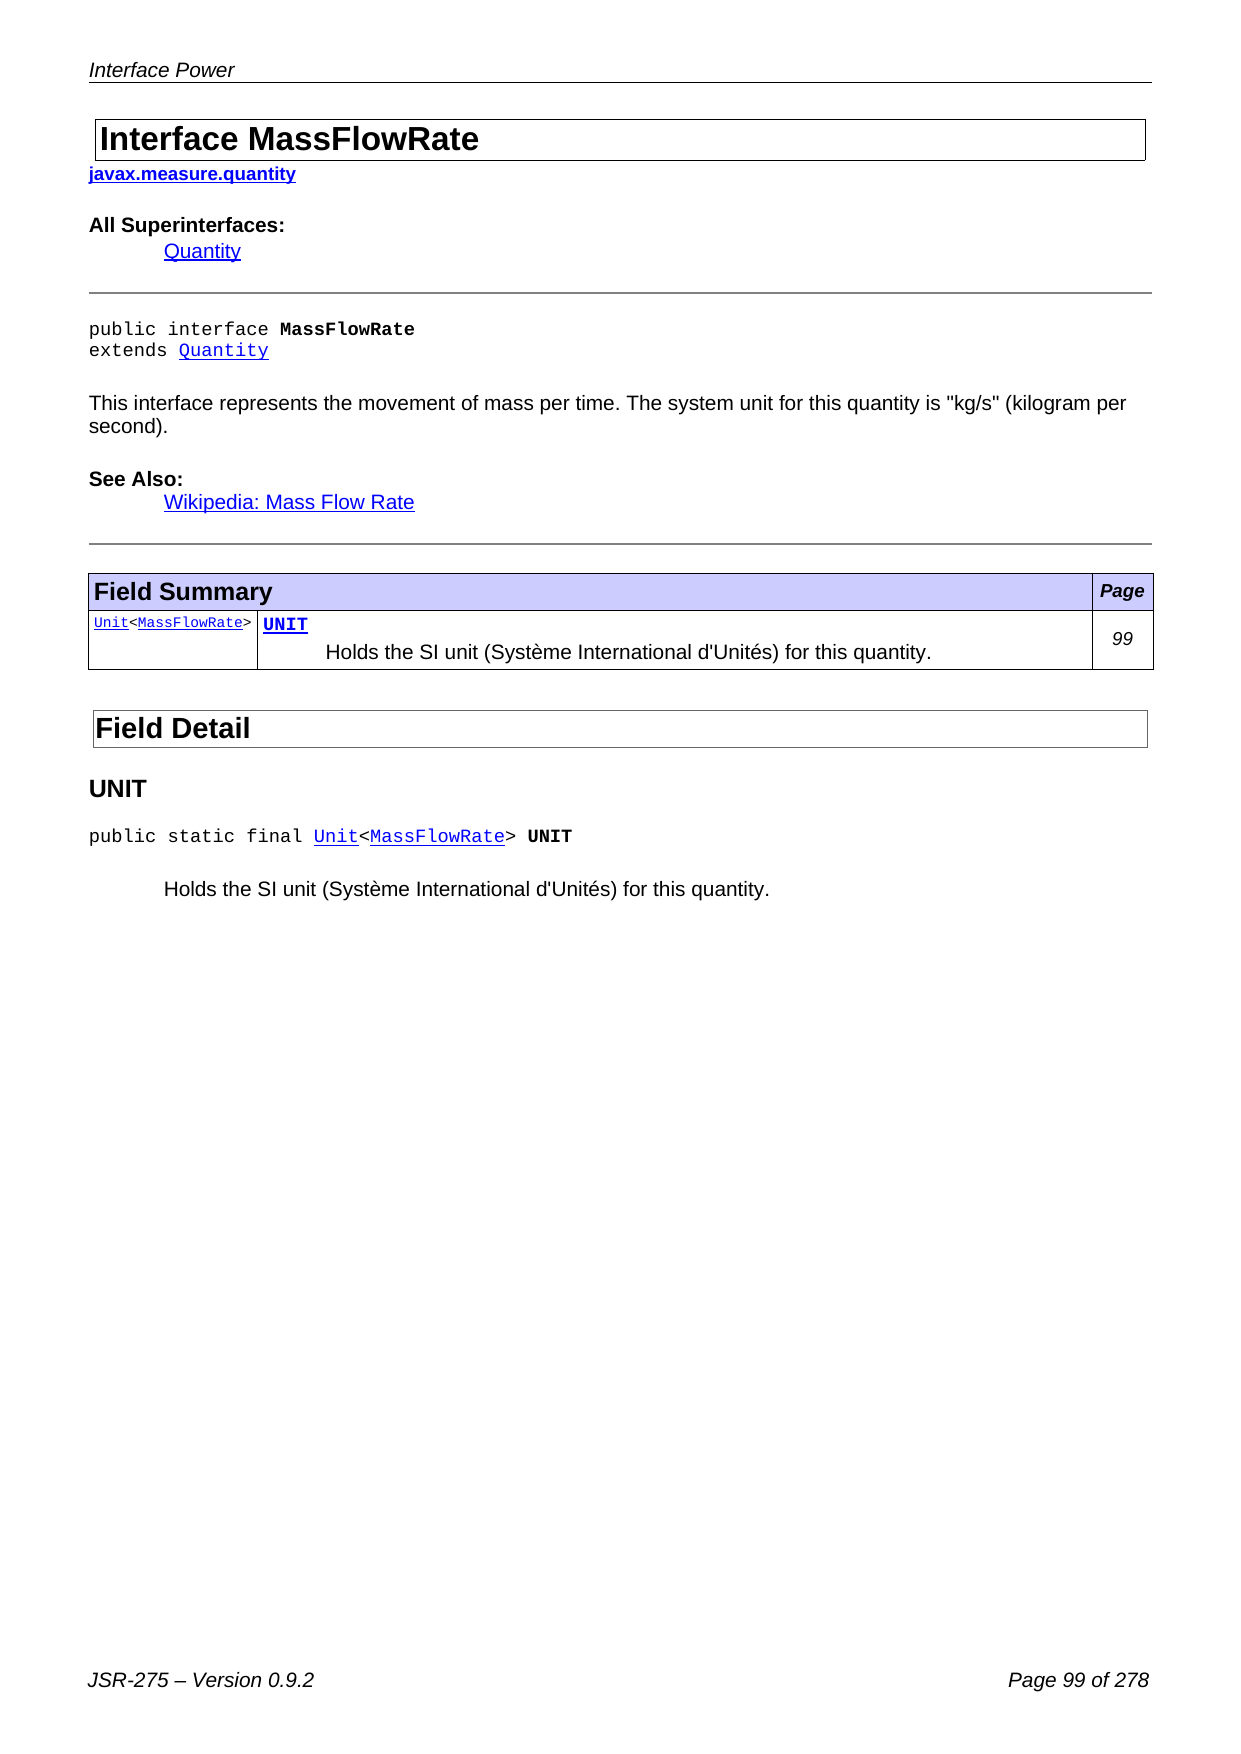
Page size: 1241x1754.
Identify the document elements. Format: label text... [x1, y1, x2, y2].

table_cell 97 [1093, 611, 1153, 668]
text Holds the SI unit (Système International d'Unités) for this quantity. [163, 878, 1152, 901]
table_cell Unit<MassFlowRate> [89, 611, 257, 668]
subtitle All Superinterfaces: [88, 214, 1152, 237]
text javax.measure.quantity [88, 164, 1152, 184]
table_cell UNIT Holds the SI unit (Système International d'Unités) for this quantity. [258, 611, 1092, 668]
table_header Field Summary [89, 574, 1092, 610]
table_header Page [1093, 574, 1153, 610]
text extends Quantity [88, 341, 1152, 362]
text This interface represents the movement of mass per time. The system unit for this quantity is "kg/s" (kilogram per second). [88, 392, 1152, 438]
text Wikipedia: Mass Flow Rate [163, 490, 1152, 514]
subtitle Interface MassFlowRate [96, 120, 1145, 160]
text public static final Unit<MassFlowRate> UNIT [88, 827, 1152, 848]
text See Also: [88, 467, 1152, 490]
text public interface MassFlowRate [88, 320, 1152, 341]
subtitle UNIT [88, 775, 1152, 803]
text Quantity [163, 239, 1152, 262]
subtitle Field Detail [94, 711, 1147, 747]
